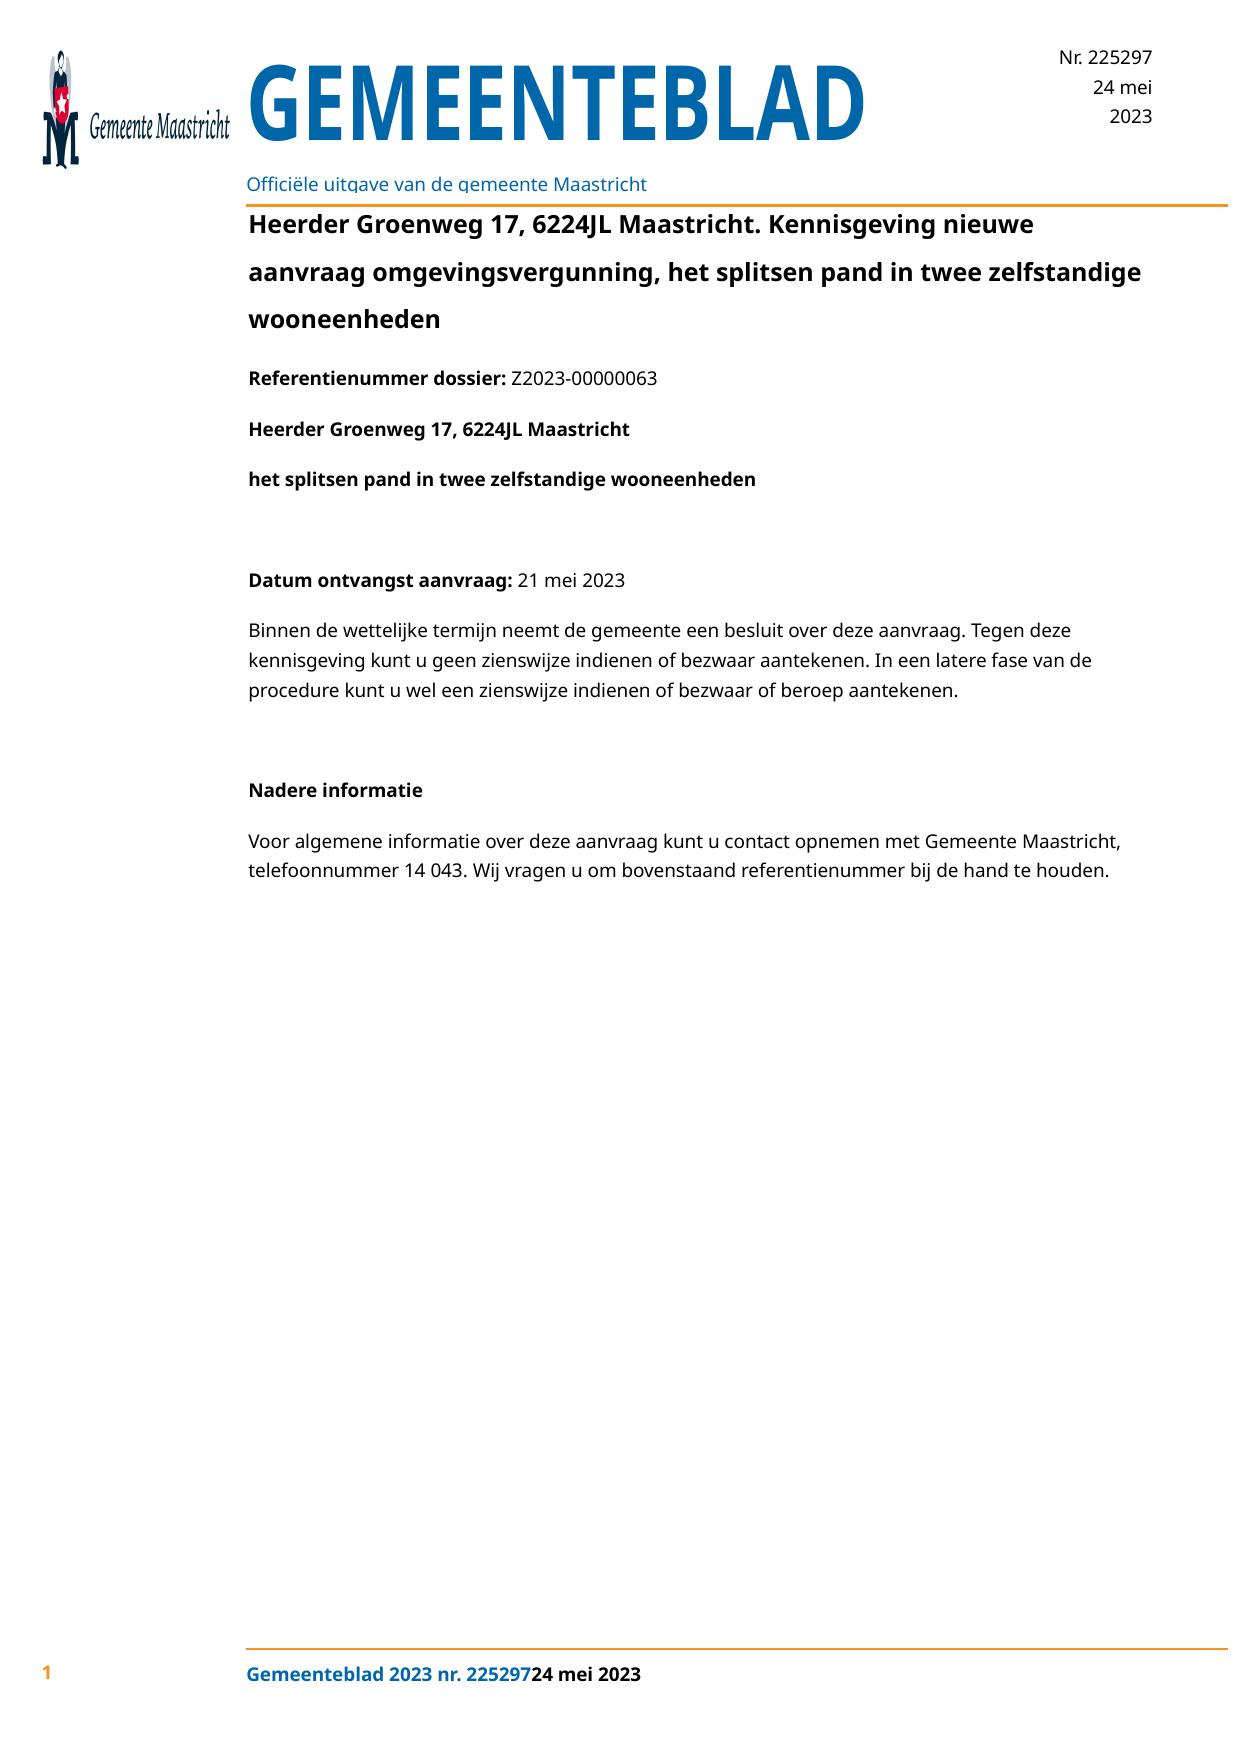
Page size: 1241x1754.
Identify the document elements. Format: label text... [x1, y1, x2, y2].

text het splitsen pand in twee zelfstandige wooneenheden [248, 466, 1152, 492]
text Heerder Groenweg 17, 6224JL Maastricht [248, 416, 1152, 442]
text Referentienummer dossier: Z2023-00000063 [248, 366, 1152, 391]
text Nadere informatie [248, 778, 1152, 803]
text Datum ontvangst aanvraag: 21 mei 2023 [248, 567, 1152, 593]
text Heerder Groenweg 17, 6224JL Maastricht. Kennisgeving nieuwe aanvraag omgevingsvergunning, het splitsen pand in twee zelfstandige wooneenheden [248, 207, 1152, 336]
picture [41, 47, 231, 172]
text Binnen de wettelijke termijn neemt de gemeente een besluit over deze aanvraag. Tegen deze kennisgeving kunt u geen zienswijze indienen of bezwaar aantekenen. In een latere fase van de procedure kunt u wel een zienswijze indienen of bezwaar of beroep aantekenen. [248, 618, 1152, 702]
text Voor algemene informatie over deze aanvraag kunt u contact opnemen met Gemeente Maastricht, telefoonnummer 14 043. Wij vragen u om bovenstaand referentienummer bij de hand te houden. [248, 828, 1152, 883]
